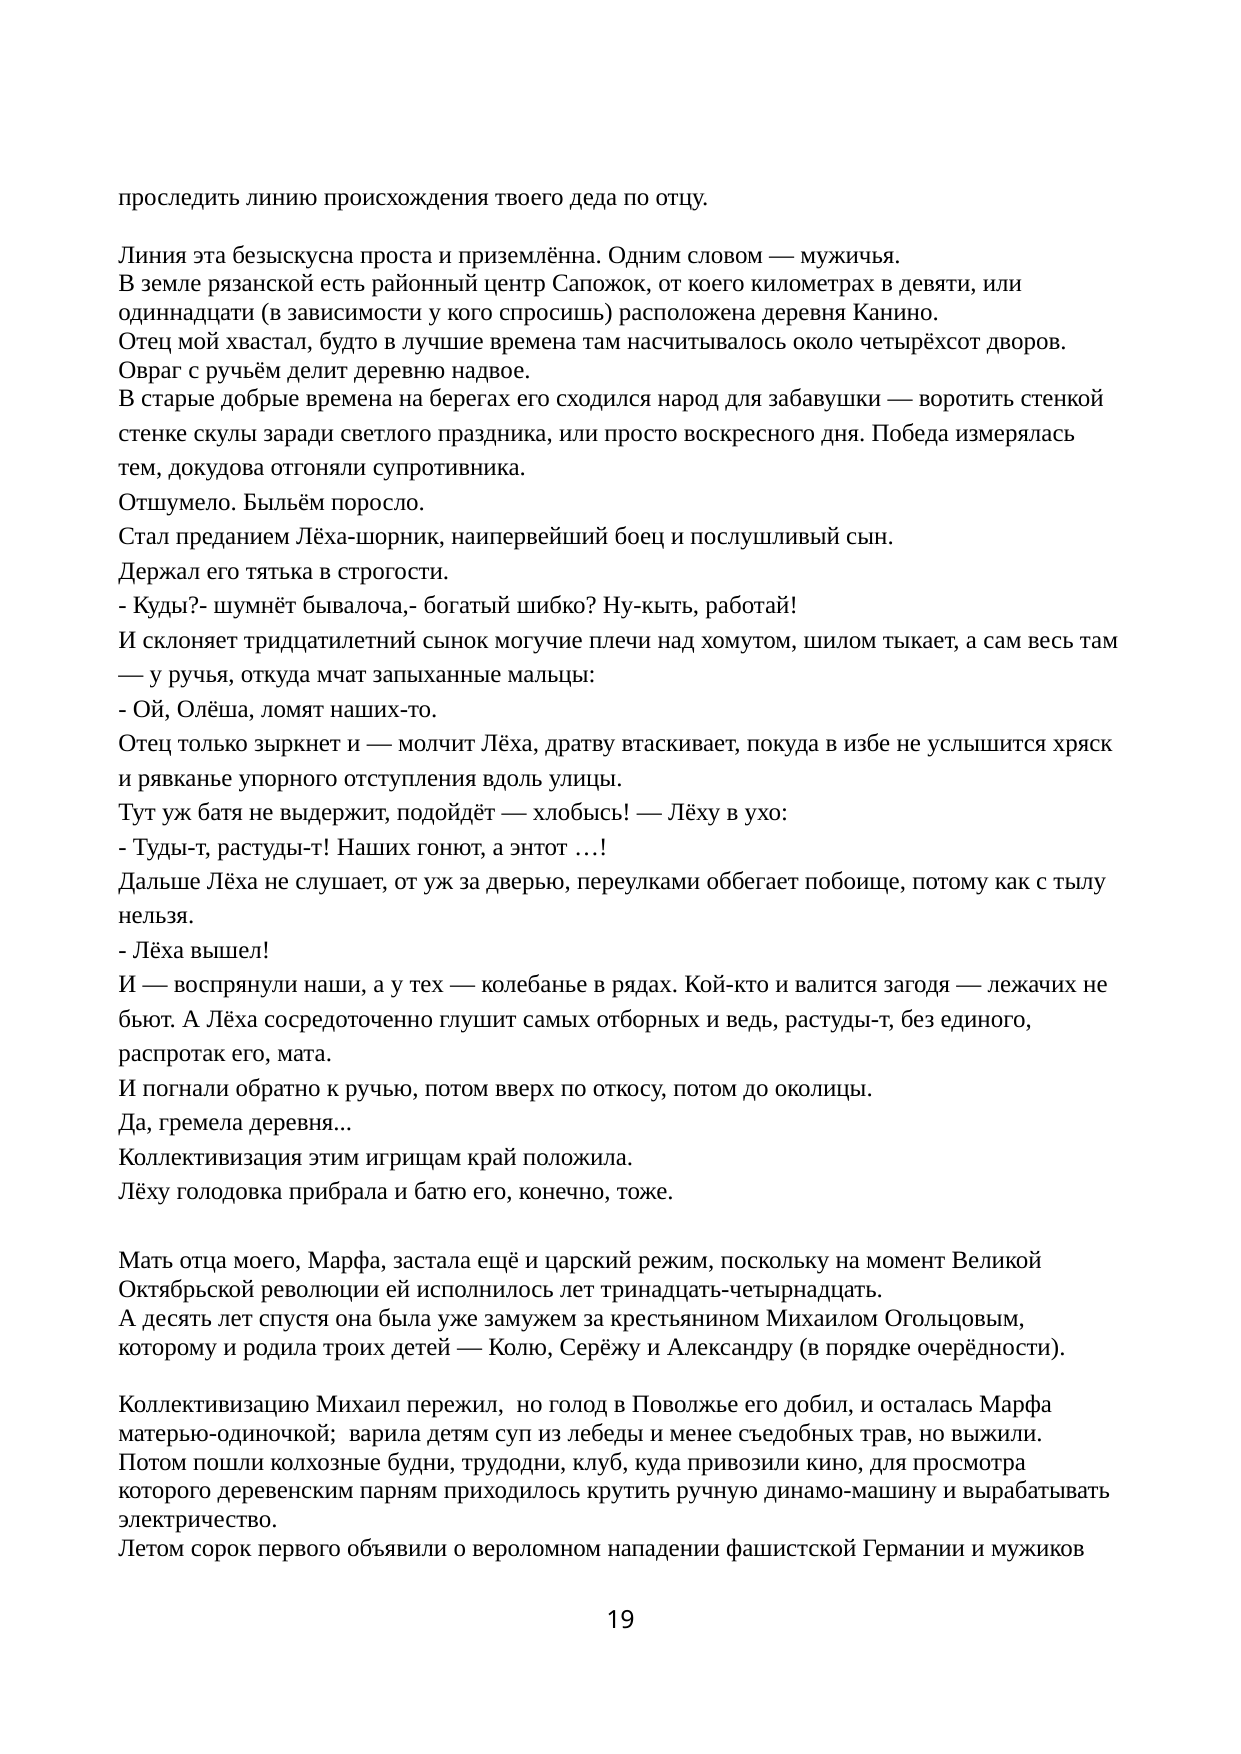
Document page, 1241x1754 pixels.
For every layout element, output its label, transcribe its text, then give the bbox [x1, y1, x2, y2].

text В земле рязанской есть районный центр Сапожок, от коего километрах в девяти, или одиннадцати (в зависимости у кого спросишь) расположена деревня Канино. [118, 268, 1122, 326]
text - Куды?- шумнёт бывалоча,- богатый шибко? Ну-кыть, работай! [118, 590, 1122, 619]
text - Туды-т, растуды-т! Наших гонют, а энтот …! [118, 832, 1122, 860]
text И склоняет тридцатилетний сынок могучие плечи над хомутом, шилом тыкает, а сам весь там — у ручья, откуда мчат запыханные мальцы: [118, 625, 1122, 688]
text Линия эта безыскусна проста и приземлённа. Одним словом — мужичья. [118, 240, 1122, 268]
text Дальше Лёха не слушает, от уж за дверью, переулками оббегает побоище, потому как с тылу нельзя. [118, 866, 1122, 929]
text Держал его тятька в строгости. [118, 556, 1122, 584]
text Стал преданием Лёха-шорник, наипервейший боец и послушливый сын. [118, 521, 1122, 550]
text И погнали обратно к ручью, потом вверх по откосу, потом до околицы. [118, 1073, 1122, 1102]
text Коллективизация этим игрищам край положила. [118, 1142, 1122, 1171]
text Отец мой хвастал, будто в лучшие времена там насчитывалось около четырёхсот дворов. [118, 326, 1122, 355]
text Тут уж батя не выдержит, подойдёт — хлобысь! — Лёху в ухо: [118, 797, 1122, 826]
text И — воспрянули наши, а у тех — колебанье в рядах. Кой-кто и валится загодя — лежачих не бьют. А Лёха сосредоточенно глушит самых отборных и ведь, растуды-т, без единого, распротак его, мата. [118, 969, 1122, 1067]
text В старые добрые времена на берегах его сходился народ для забавушки — воротить стенкой стенке скулы заради светлого праздника, или просто воскресного дня. Победа измерялась тем, докудова отгоняли супротивника. [118, 383, 1122, 481]
text Мать отца моего, Марфа, застала ещё и царский режим, поскольку на момент Великой Октябрьской революции ей исполнилось лет тринадцать-четырнадцать. [118, 1245, 1122, 1303]
text - Лёха вышел! [118, 935, 1122, 964]
text Летом сорок первого объявили о вероломном нападении фашистской Германии и мужиков [118, 1533, 1122, 1562]
text Овраг с ручьём делит деревню надвое. [118, 355, 1122, 383]
text - Ой, Олёша, ломят наших-то. [118, 694, 1122, 722]
text Отшумело. Быльём поросло. [118, 487, 1122, 516]
text Лёху голодовка прибрала и батю его, конечно, тоже. [118, 1176, 1122, 1205]
text Отец только зыркнет и — молчит Лёха, дратву втаскивает, покуда в избе не услышится хряск и рявканье упорного отступления вдоль улицы. [118, 728, 1122, 791]
text Коллективизацию Михаил пережил, но голод в Поволжье его добил, и осталась Марфа матерью-одиночкой; варила детям суп из лебеды и менее съедобных трав, но выжили. [118, 1389, 1122, 1447]
text А десять лет спустя она была уже замужем за крестьянином Михаилом Огольцовым, которому и родила троих детей — Колю, Серёжу и Александру (в порядке очерёдности). [118, 1303, 1122, 1360]
text Да, гремела деревня... [118, 1107, 1122, 1136]
text Потом пошли колхозные будни, трудодни, клуб, куда привозили кино, для просмотра которого деревенским парням приходилось крутить ручную динамо-машину и вырабатывать электричество. [118, 1447, 1122, 1533]
text проследить линию происхождения твоего деда по отцу. [118, 182, 1122, 211]
